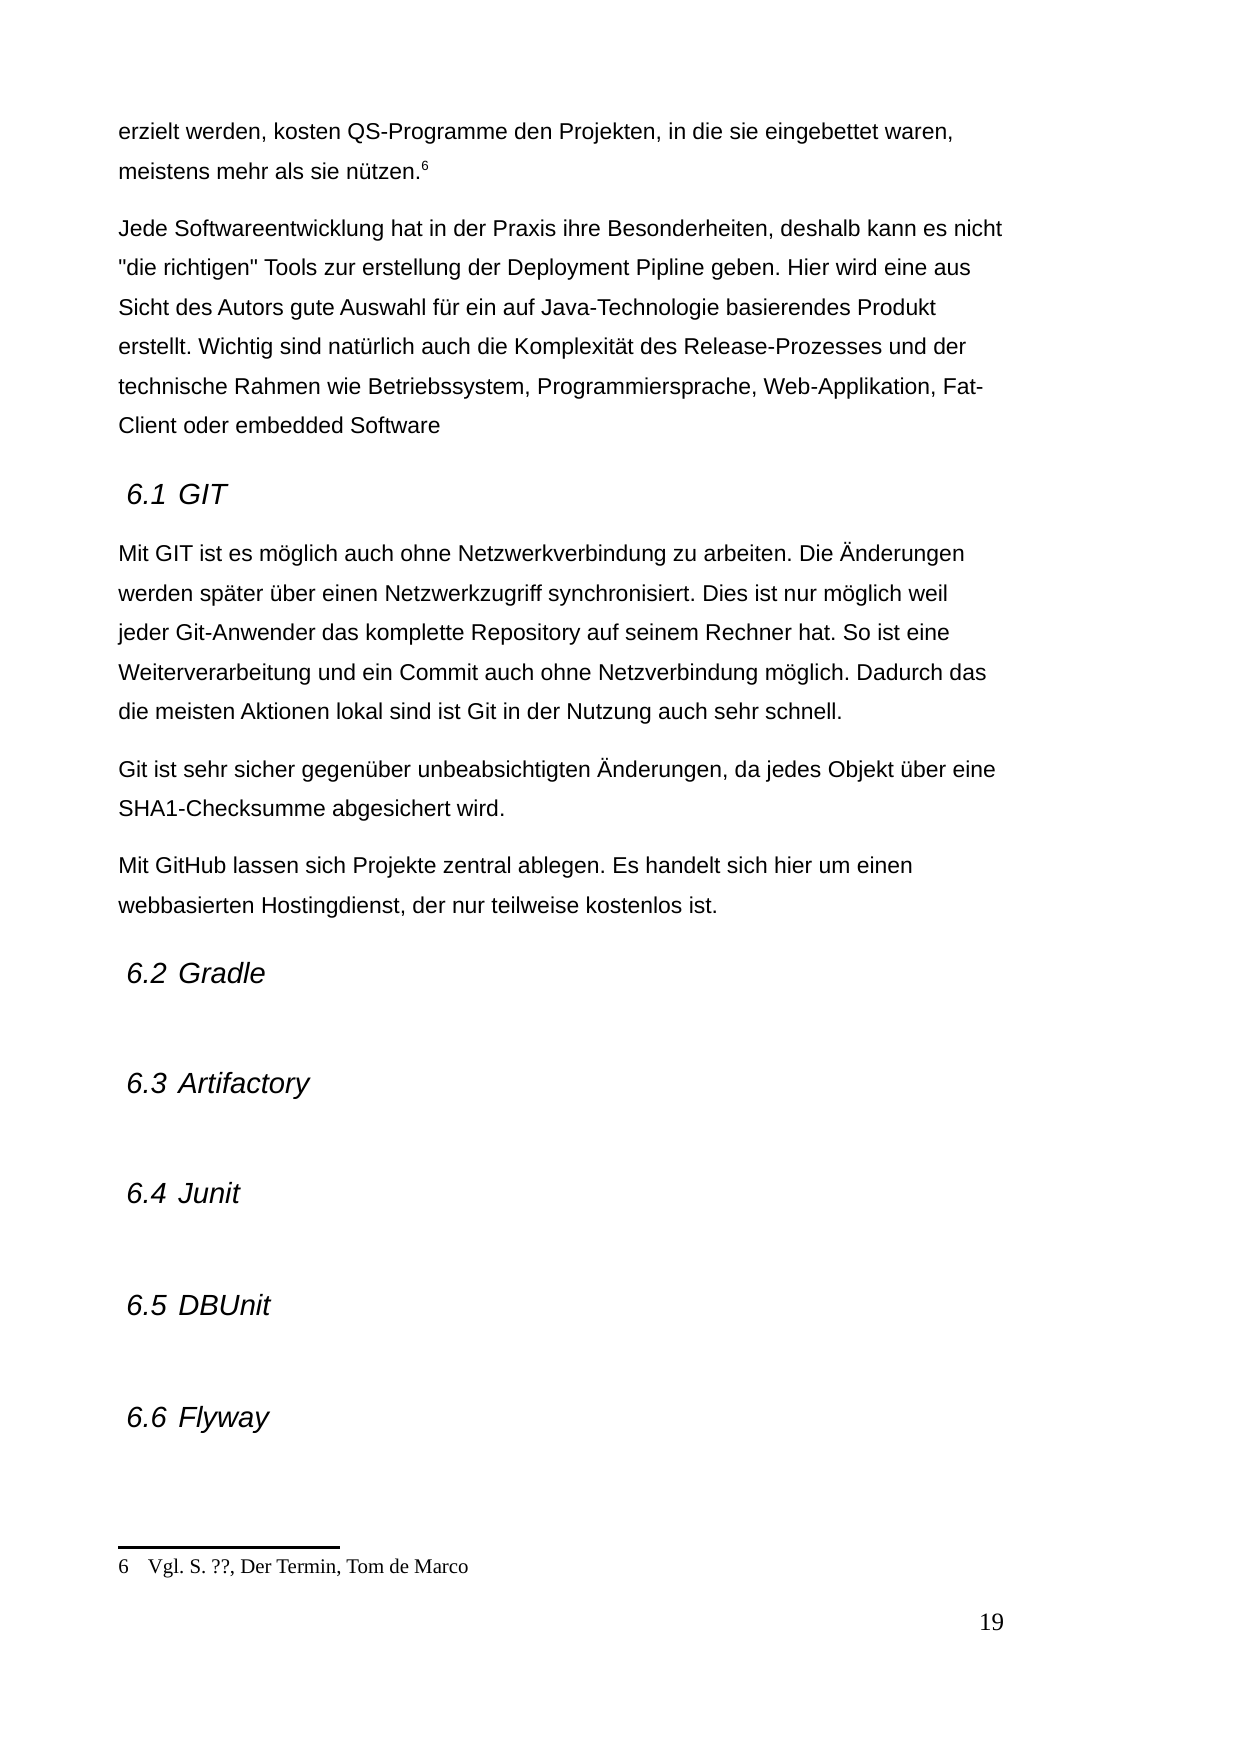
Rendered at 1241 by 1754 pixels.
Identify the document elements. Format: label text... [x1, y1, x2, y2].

subtitle GIT [118, 477, 1004, 510]
text erzielt werden, kosten QS-Programme den Projekten, in die sie eingebettet waren, meistens mehr als sie nützen. [118, 118, 1004, 184]
text Vgl. S. ??, Der Termin, Tom de Marco [118, 1553, 1004, 1578]
subtitle Gradle [118, 956, 1004, 990]
text Git ist sehr sicher gegenüber unbeabsichtigten Änderungen, da jedes Objekt über eine SHA1-Checksumme abgesichert wird. [118, 756, 1004, 821]
text Mit GitHub lassen sich Projekte zentral ablegen. Es handelt sich hier um einen webbasierten Hostingdienst, der nur teilweise kostenlos ist. [118, 852, 1004, 918]
subtitle Flyway [118, 1401, 1004, 1434]
subtitle DBUnit [118, 1288, 1004, 1322]
text Mit GIT ist es möglich auch ohne Netzwerkverbindung zu arbeiten. Die Änderungen werden später über einen Netzwerkzugriff synchronisiert. Dies ist nur möglich weil jeder Git-Anwender das komplette Repository auf seinem Rechner hat. So ist eine Weiterverarbeitung und ein Commit auch ohne Netzverbindung möglich. Dadurch das die meisten Aktionen lokal sind ist Git in der Nutzung auch sehr schnell. [118, 540, 1004, 725]
text Jede Softwareentwicklung hat in der Praxis ihre Besonderheiten, deshalb kann es nicht "die richtigen" Tools zur erstellung der Deployment Pipline geben. Hier wird eine aus Sicht des Autors gute Auswahl für ein auf Java-Technologie basierendes Produkt erstellt. Wichtig sind natürlich auch die Komplexität des Release-Prozesses und der technische Rahmen wie Betriebssystem, Programmiersprache, Web-Applikation, Fat-Client oder embedded Software [118, 215, 1004, 438]
subtitle Junit [118, 1176, 1004, 1209]
subtitle Artifactory [118, 1066, 1004, 1099]
